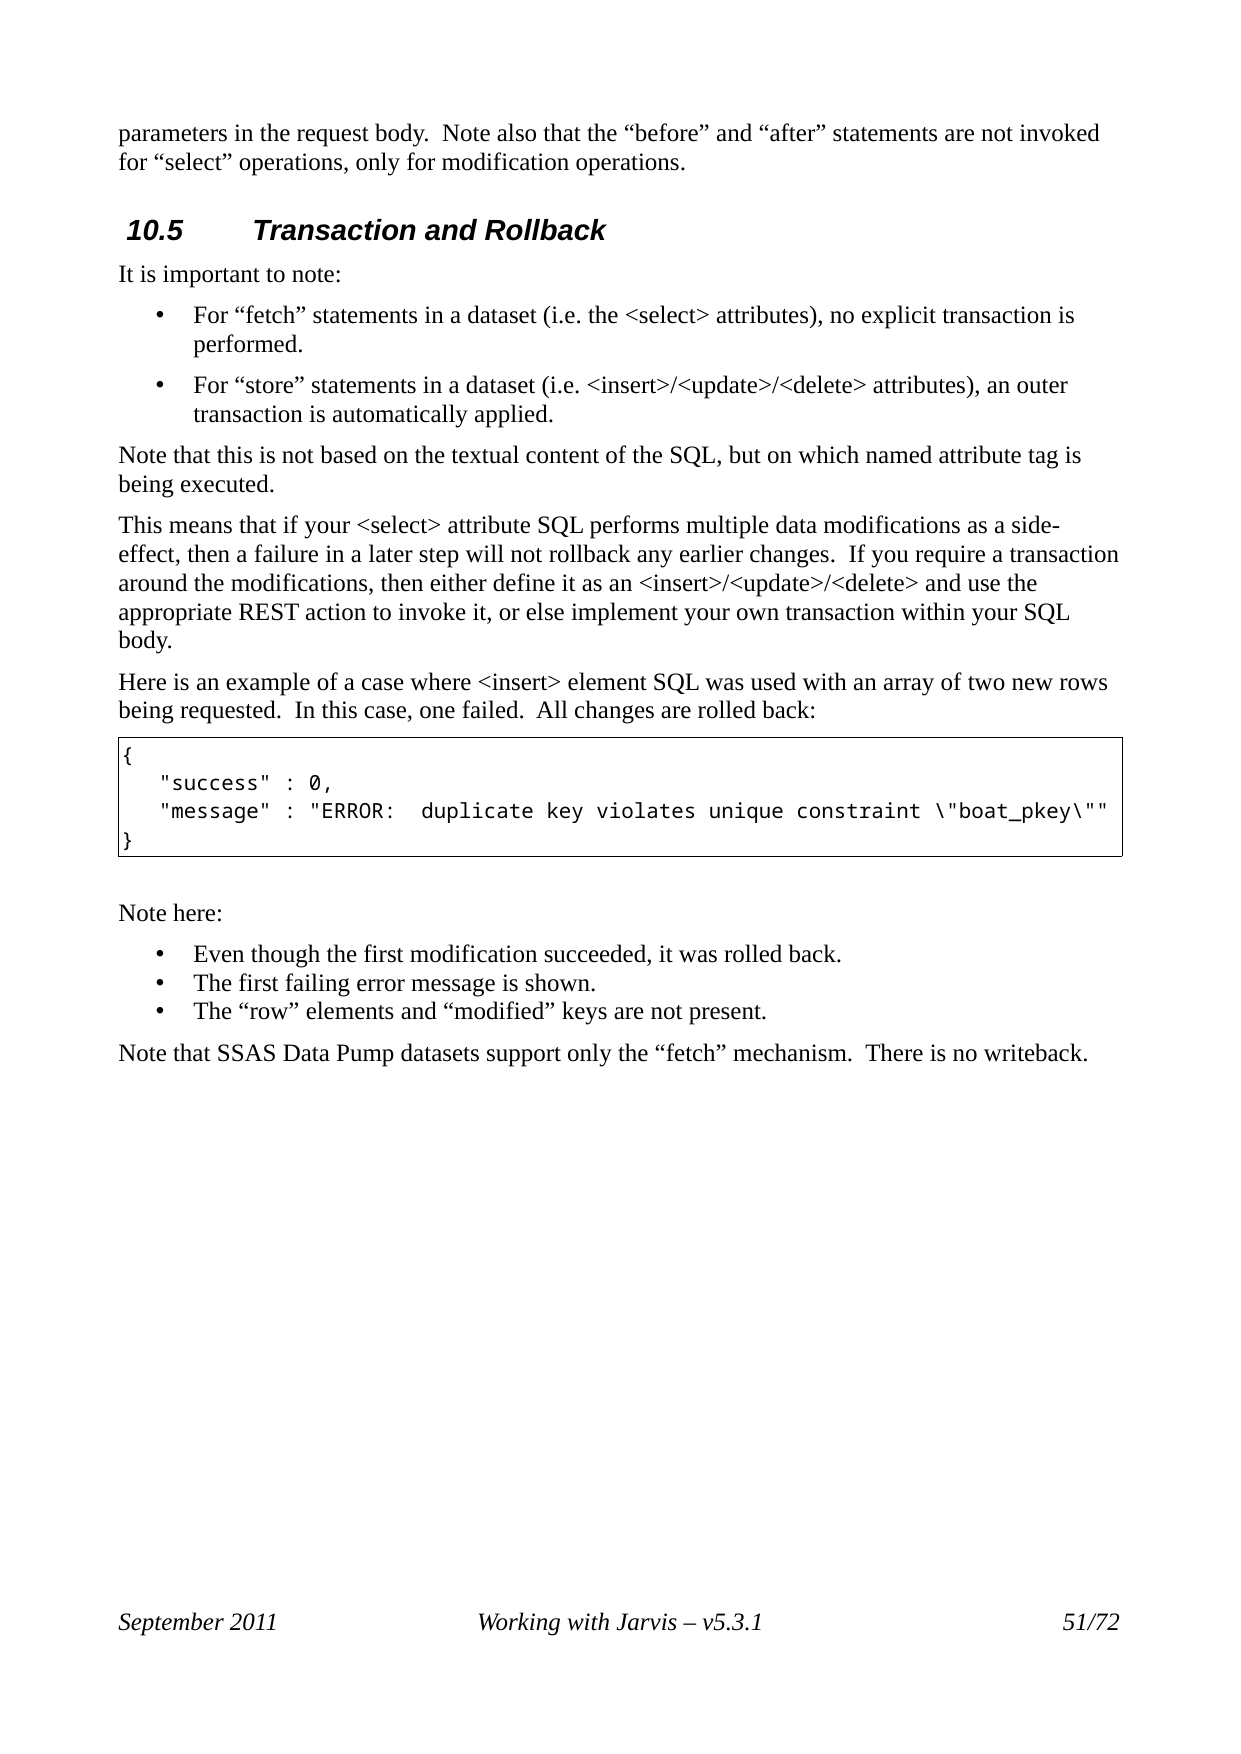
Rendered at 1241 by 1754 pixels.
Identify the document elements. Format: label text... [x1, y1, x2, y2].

text Note here: [118, 898, 1122, 926]
text This means that if your <select> attribute SQL performs multiple data modifications as a side-effect, then a failure in a later step will not rollback any earlier changes. If you require a transaction around the modifications, then either define it as an <insert>/<update>/<delete> and use the appropriate REST action to invoke it, or else implement your own transaction within your SQL body. [118, 510, 1122, 654]
text Note that this is not based on the textual content of the SQL, but on which named attribute tag is being executed. [118, 440, 1122, 498]
list The first failing error message is shown. [156, 968, 1122, 996]
text { [119, 738, 1122, 765]
text "message" : "ERROR: duplicate key violates unique constraint \"boat_pkey\"" [119, 793, 1122, 822]
list Even though the first modification succeeded, it was rolled back. [156, 939, 1122, 968]
subtitle Transaction and Rollback [118, 213, 1122, 247]
list For “store” statements in a dataset (i.e. <insert>/<update>/<delete> attributes), an outer transaction is automatically applied. [156, 370, 1122, 428]
text Here is an example of a case where <insert> element SQL was used with an array of two new rows being requested. In this case, one failed. All changes are rolled back: [118, 667, 1122, 724]
text It is important to note: [118, 259, 1122, 288]
text "success" : 0, [119, 765, 1122, 793]
text } [119, 822, 1122, 856]
text Note that SSAS Data Pump datasets support only the “fetch” mechanism. There is no writeback. [118, 1038, 1122, 1066]
text parameters in the request body. Note also that the “before” and “after” statements are not invoked for “select” operations, only for modification operations. [118, 118, 1122, 176]
list The “row” elements and “modified” keys are not present. [156, 996, 1122, 1025]
list For “fetch” statements in a dataset (i.e. the <select> attributes), no explicit transaction is performed. [156, 300, 1122, 358]
